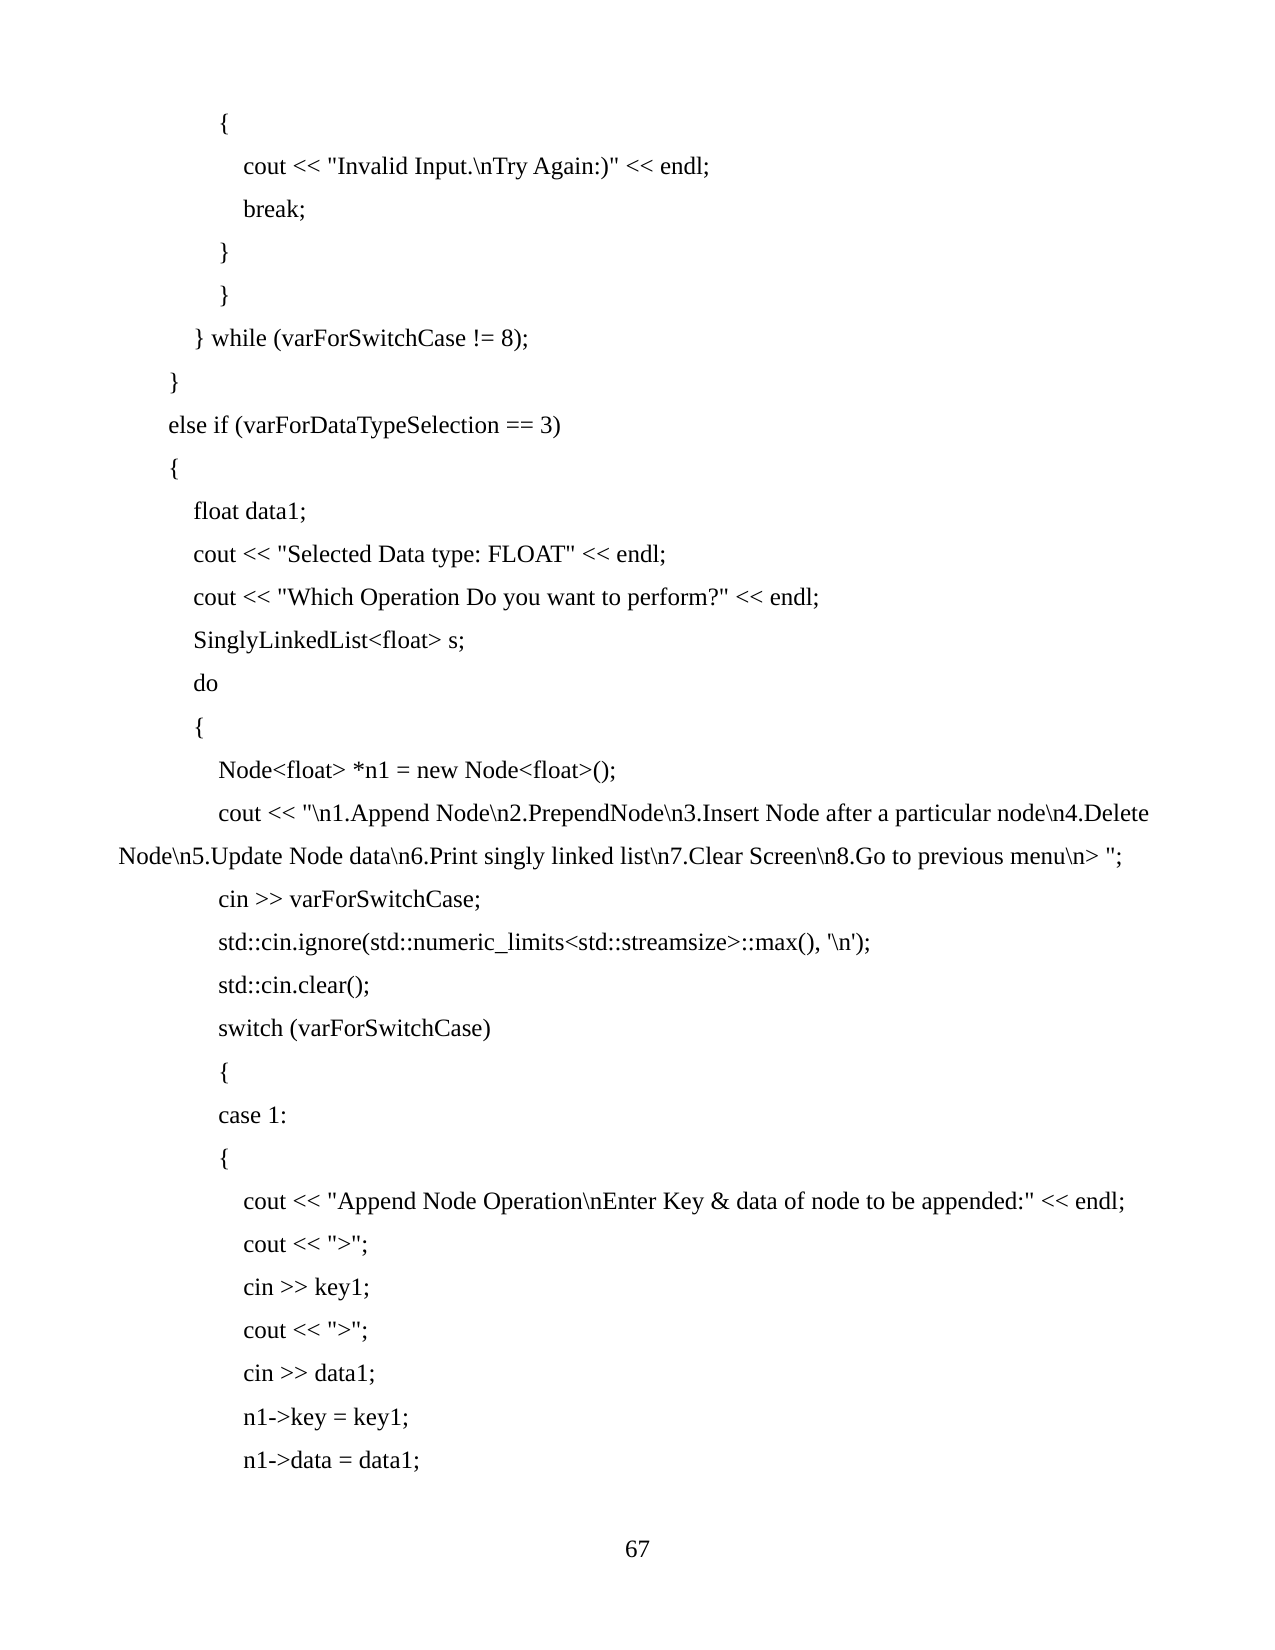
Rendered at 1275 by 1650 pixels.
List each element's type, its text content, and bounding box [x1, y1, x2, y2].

text cout << ">"; [118, 1229, 1157, 1258]
text { [118, 712, 1157, 740]
text Node<float> *n1 = new Node<float>(); [118, 755, 1157, 783]
text cout << "Invalid Input.\nTry Again:)" << endl; [118, 151, 1157, 180]
text std::cin.ignore(std::numeric_limits<std::streamsize>::max(), '\n'); [118, 927, 1157, 956]
text cout << "Selected Data type: FLOAT" << endl; [118, 539, 1157, 568]
text cout << "\n1.Append Node\n2.PrependNode\n3.Insert Node after a particular node\n4.Delete Node\n5.Update Node data\n6.Print singly linked list\n7.Clear Screen\n8.Go to previous menu\n> "; [118, 798, 1157, 870]
text cout << "Which Operation Do you want to perform?" << endl; [118, 582, 1157, 611]
text cin >> data1; [118, 1358, 1157, 1387]
text std::cin.clear(); [118, 970, 1157, 999]
text n1->data = data1; [118, 1445, 1157, 1473]
text { [118, 1143, 1157, 1172]
text { [118, 1057, 1157, 1085]
text switch (varForSwitchCase) [118, 1013, 1157, 1042]
text cin >> varForSwitchCase; [118, 884, 1157, 913]
text { [118, 108, 1157, 137]
text { [118, 453, 1157, 482]
text } [118, 280, 1157, 309]
text SinglyLinkedList<float> s; [118, 625, 1157, 654]
text cout << ">"; [118, 1315, 1157, 1344]
text cin >> key1; [118, 1272, 1157, 1301]
text float data1; [118, 496, 1157, 525]
text break; [118, 194, 1157, 223]
text case 1: [118, 1100, 1157, 1128]
text n1->key = key1; [118, 1402, 1157, 1430]
text } [118, 237, 1157, 266]
text else if (varForDataTypeSelection == 3) [118, 410, 1157, 438]
text } while (varForSwitchCase != 8); [118, 323, 1157, 352]
text cout << "Append Node Operation\nEnter Key & data of node to be appended:" << endl; [118, 1186, 1157, 1215]
text do [118, 668, 1157, 697]
text } [118, 367, 1157, 395]
